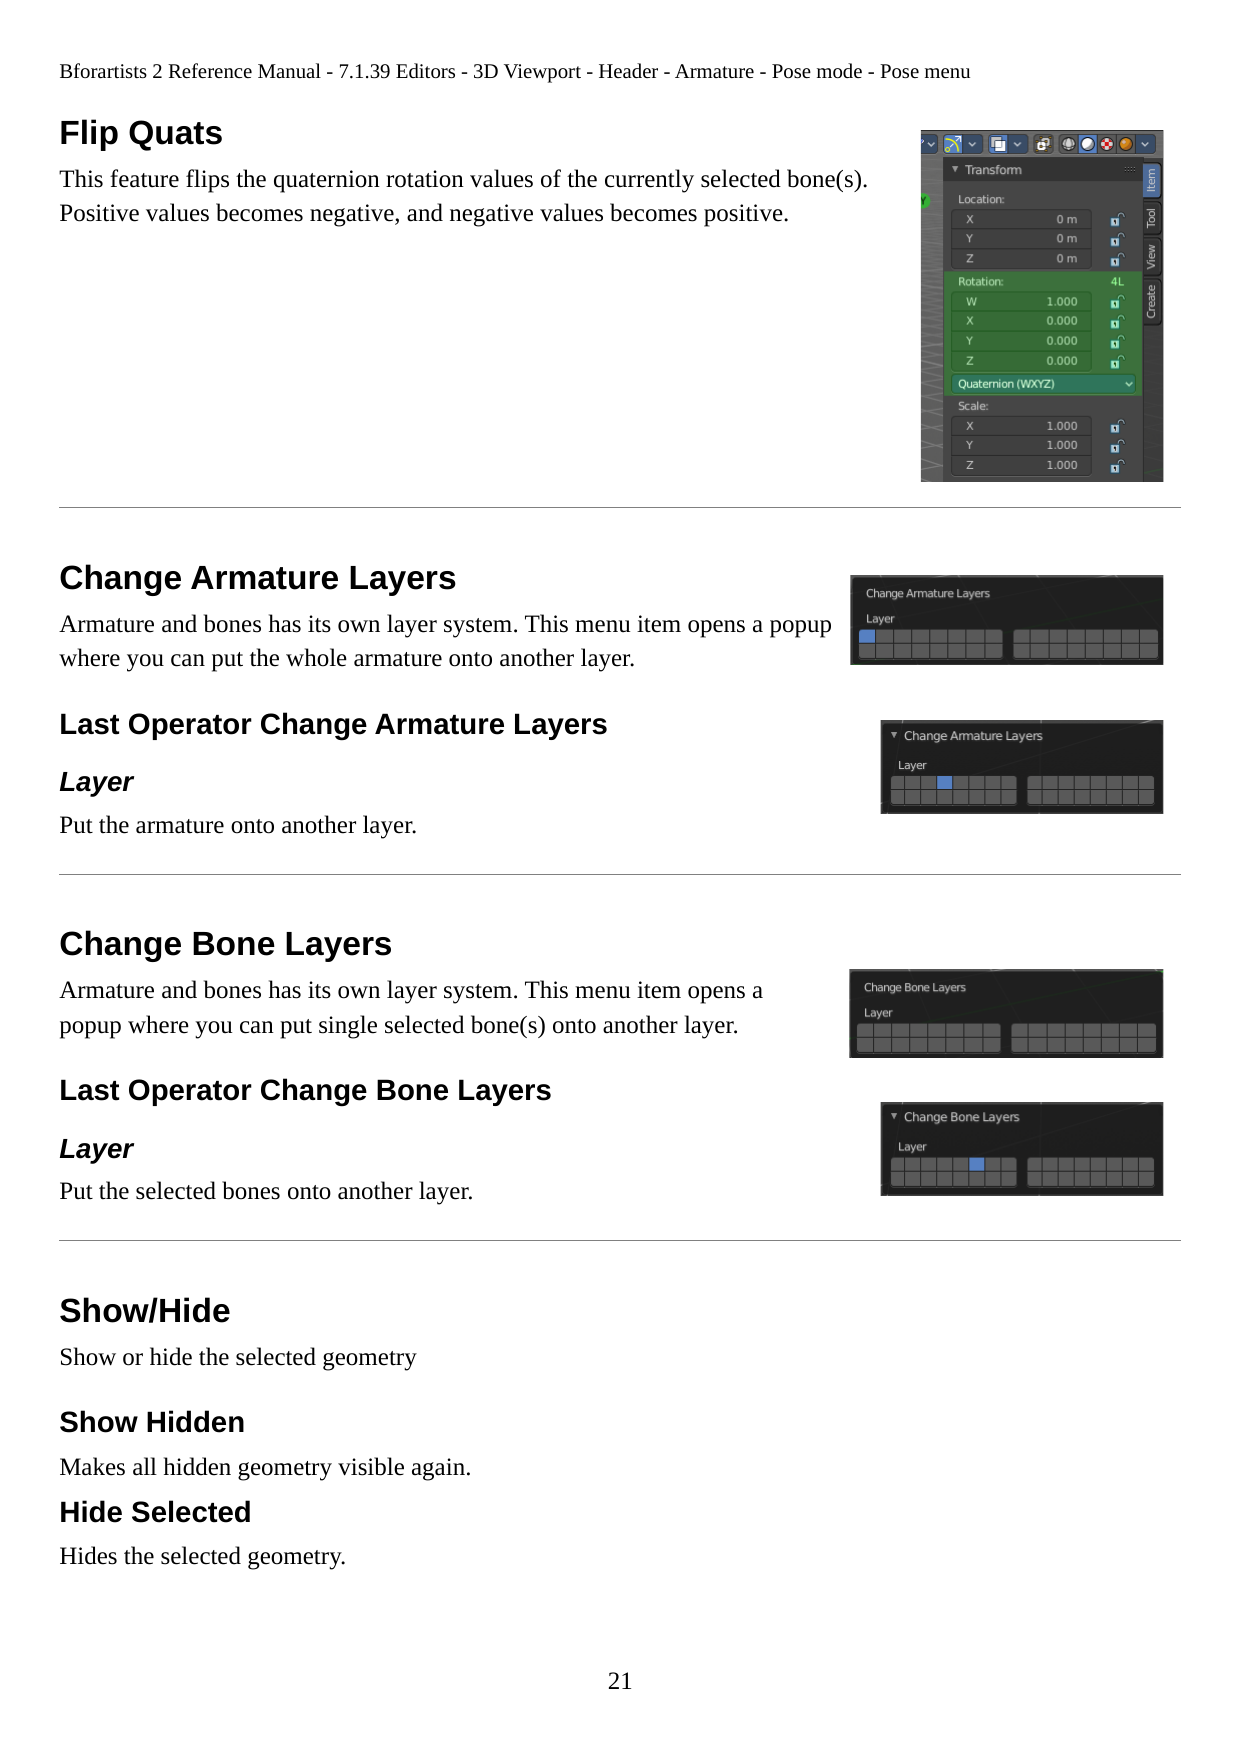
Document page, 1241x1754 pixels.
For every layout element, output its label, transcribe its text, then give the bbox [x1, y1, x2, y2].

picture [880, 720, 1164, 814]
text Put the armature onto another layer. [59, 810, 1181, 839]
picture [850, 575, 1164, 665]
subtitle Flip Quats [59, 113, 1181, 151]
subtitle Layer [59, 1132, 880, 1164]
subtitle Change Armature Layers [59, 558, 1181, 596]
subtitle Show/Hide [59, 1291, 1181, 1329]
text Armature and bones has its own layer system. This menu item opens a popup where you can put the whole armature onto another layer. [59, 609, 1181, 672]
text This feature flips the quaternion rotation values of the currently selected bone(s). Positive values becomes negative, and negative values becomes positive. [59, 164, 920, 227]
subtitle [1164, 766, 1181, 797]
picture [880, 1102, 1164, 1196]
text Put the selected bones onto another layer. [59, 1176, 1181, 1205]
subtitle Change Bone Layers [59, 924, 1181, 963]
text Show or hide the selected geometry [59, 1342, 1181, 1370]
subtitle Show Hidden [59, 1405, 1181, 1439]
text Makes all hidden geometry visible again. [59, 1452, 1181, 1480]
picture [920, 130, 1164, 482]
text Hides the selected geometry. [59, 1541, 1181, 1570]
subtitle Last Operator Change Bone Layers [59, 1073, 1181, 1107]
subtitle [1164, 1132, 1181, 1164]
subtitle Hide Selected [59, 1495, 1181, 1529]
subtitle Last Operator Change Armature Layers [59, 707, 1181, 741]
subtitle Layer [59, 766, 880, 797]
picture [849, 969, 1164, 1058]
text Armature and bones has its own layer system. This menu item opens a popup where you can put single selected bone(s) onto another layer. [59, 975, 849, 1038]
